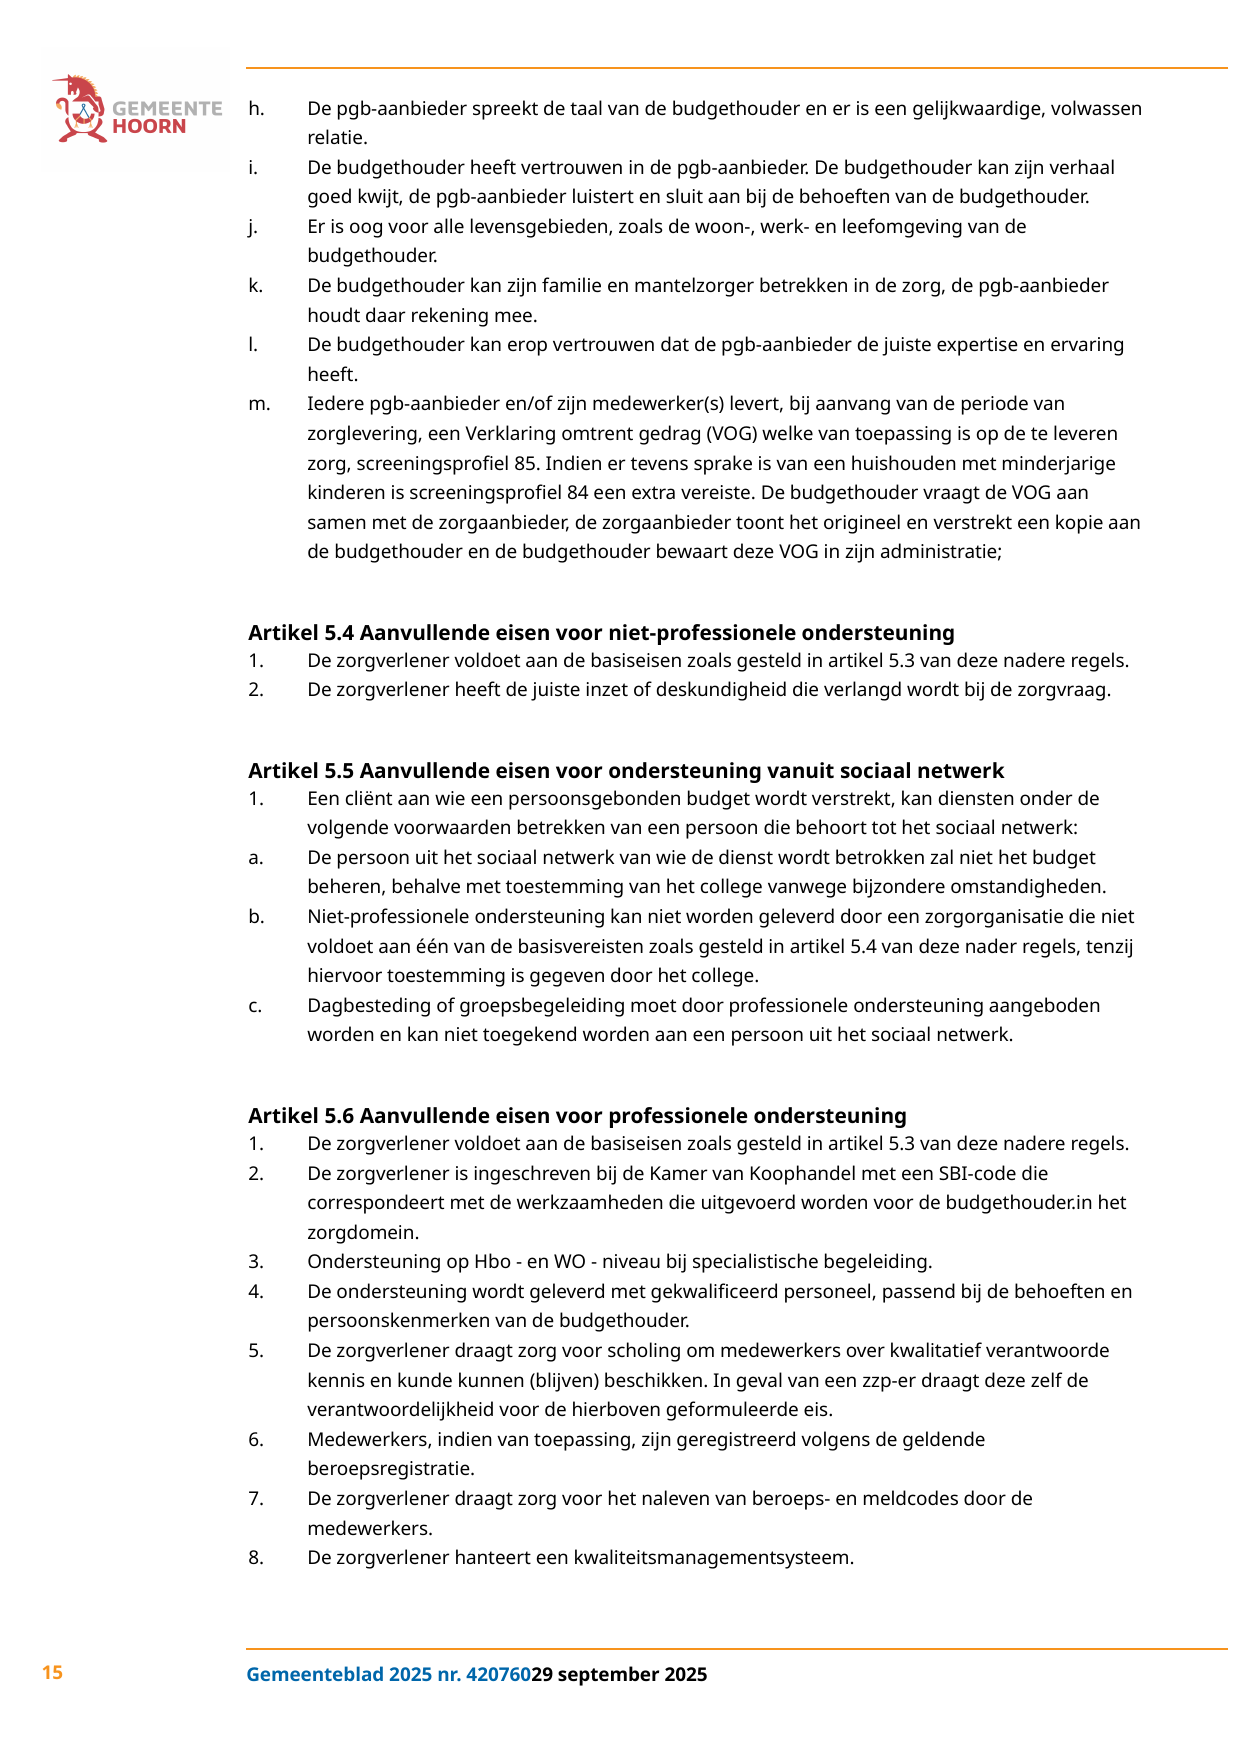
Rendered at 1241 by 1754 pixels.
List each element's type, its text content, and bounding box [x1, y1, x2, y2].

list Niet-professionele ondersteuning kan niet worden geleverd door een zorgorganisatie die niet voldoet aan één van de basisvereisten zoals gesteld in artikel 5.4 van deze nader regels, tenzij hiervoor toestemming is gegeven door het college. [248, 903, 1152, 988]
list De zorgverlener voldoet aan de basiseisen zoals gesteld in artikel 5.3 van deze nadere regels. [248, 1130, 1152, 1156]
list Dagbesteding of groepsbegeleiding moet door professionele ondersteuning aangeboden worden en kan niet toegekend worden aan een persoon uit het sociaal netwerk. [248, 992, 1152, 1047]
text Artikel 5.5 Aanvullende eisen voor ondersteuning vanuit sociaal netwerk [248, 757, 1152, 785]
list De zorgverlener voldoet aan de basiseisen zoals gesteld in artikel 5.3 van deze nadere regels. [248, 647, 1152, 673]
text Artikel 5.4 Aanvullende eisen voor niet-professionele ondersteuning [248, 618, 1152, 647]
list De persoon uit het sociaal netwerk van wie de dienst wordt betrokken zal niet het budget beheren, behalve met toestemming van het college vanwege bijzondere omstandigheden. [248, 844, 1152, 899]
picture [41, 47, 231, 172]
list Een cliënt aan wie een persoonsgebonden budget wordt verstrekt, kan diensten onder de volgende voorwaarden betrekken van een persoon die behoort tot het sociaal netwerk: [248, 785, 1152, 840]
list De budgethouder kan zijn familie en mantelzorger betrekken in de zorg, de pgb-aanbieder houdt daar rekening mee. [248, 272, 1152, 328]
list De zorgverlener draagt zorg voor scholing om medewerkers over kwalitatief verantwoorde kennis en kunde kunnen (blijven) beschikken. In geval van een zzp-er draagt deze zelf de verantwoordelijkheid voor de hierboven geformuleerde eis. [248, 1337, 1152, 1422]
list De zorgverlener is ingeschreven bij de Kamer van Koophandel met een SBI-code die correspondeert met de werkzaamheden die uitgevoerd worden voor de budgethouder.in het zorgdomein. [248, 1160, 1152, 1244]
list De pgb-aanbieder spreekt de taal van de budgethouder en er is een gelijkwaardige, volwassen relatie. [248, 95, 1152, 150]
list De zorgverlener draagt zorg voor het naleven van beroeps- en meldcodes door de medewerkers. [248, 1485, 1152, 1540]
list Medewerkers, indien van toepassing, zijn geregistreerd volgens de geldende beroepsregistratie. [248, 1426, 1152, 1481]
list De zorgverlener hanteert een kwaliteitsmanagementsysteem. [248, 1544, 1152, 1570]
list Iedere pgb-aanbieder en/of zijn medewerker(s) levert, bij aanvang van de periode van zorglevering, een Verklaring omtrent gedrag (VOG) welke van toepassing is op de te leveren zorg, screeningsprofiel 85. Indien er tevens sprake is van een huishouden met minderjarige kinderen is screeningsprofiel 84 een extra vereiste. De budgethouder vraagt de VOG aan samen met de zorgaanbieder, de zorgaanbieder toont het origineel en verstrekt een kopie aan de budgethouder en de budgethouder bewaart deze VOG in zijn administratie; [248, 391, 1152, 564]
list De ondersteuning wordt geleverd met gekwalificeerd personeel, passend bij de behoeften en persoonskenmerken van de budgethouder. [248, 1278, 1152, 1333]
text Artikel 5.6 Aanvullende eisen voor professionele ondersteuning [248, 1102, 1152, 1130]
list De budgethouder heeft vertrouwen in de pgb-aanbieder. De budgethouder kan zijn verhaal goed kwijt, de pgb-aanbieder luistert en sluit aan bij de behoeften van de budgethouder. [248, 154, 1152, 209]
list Er is oog voor alle levensgebieden, zoals de woon-, werk- en leefomgeving van de budgethouder. [248, 213, 1152, 268]
list De budgethouder kan erop vertrouwen dat de pgb-aanbieder de juiste expertise en ervaring heeft. [248, 331, 1152, 387]
list De zorgverlener heeft de juiste inzet of deskundigheid die verlangd wordt bij de zorgvraag. [248, 677, 1152, 702]
list Ondersteuning op Hbo - en WO - niveau bij specialistische begeleiding. [248, 1248, 1152, 1274]
